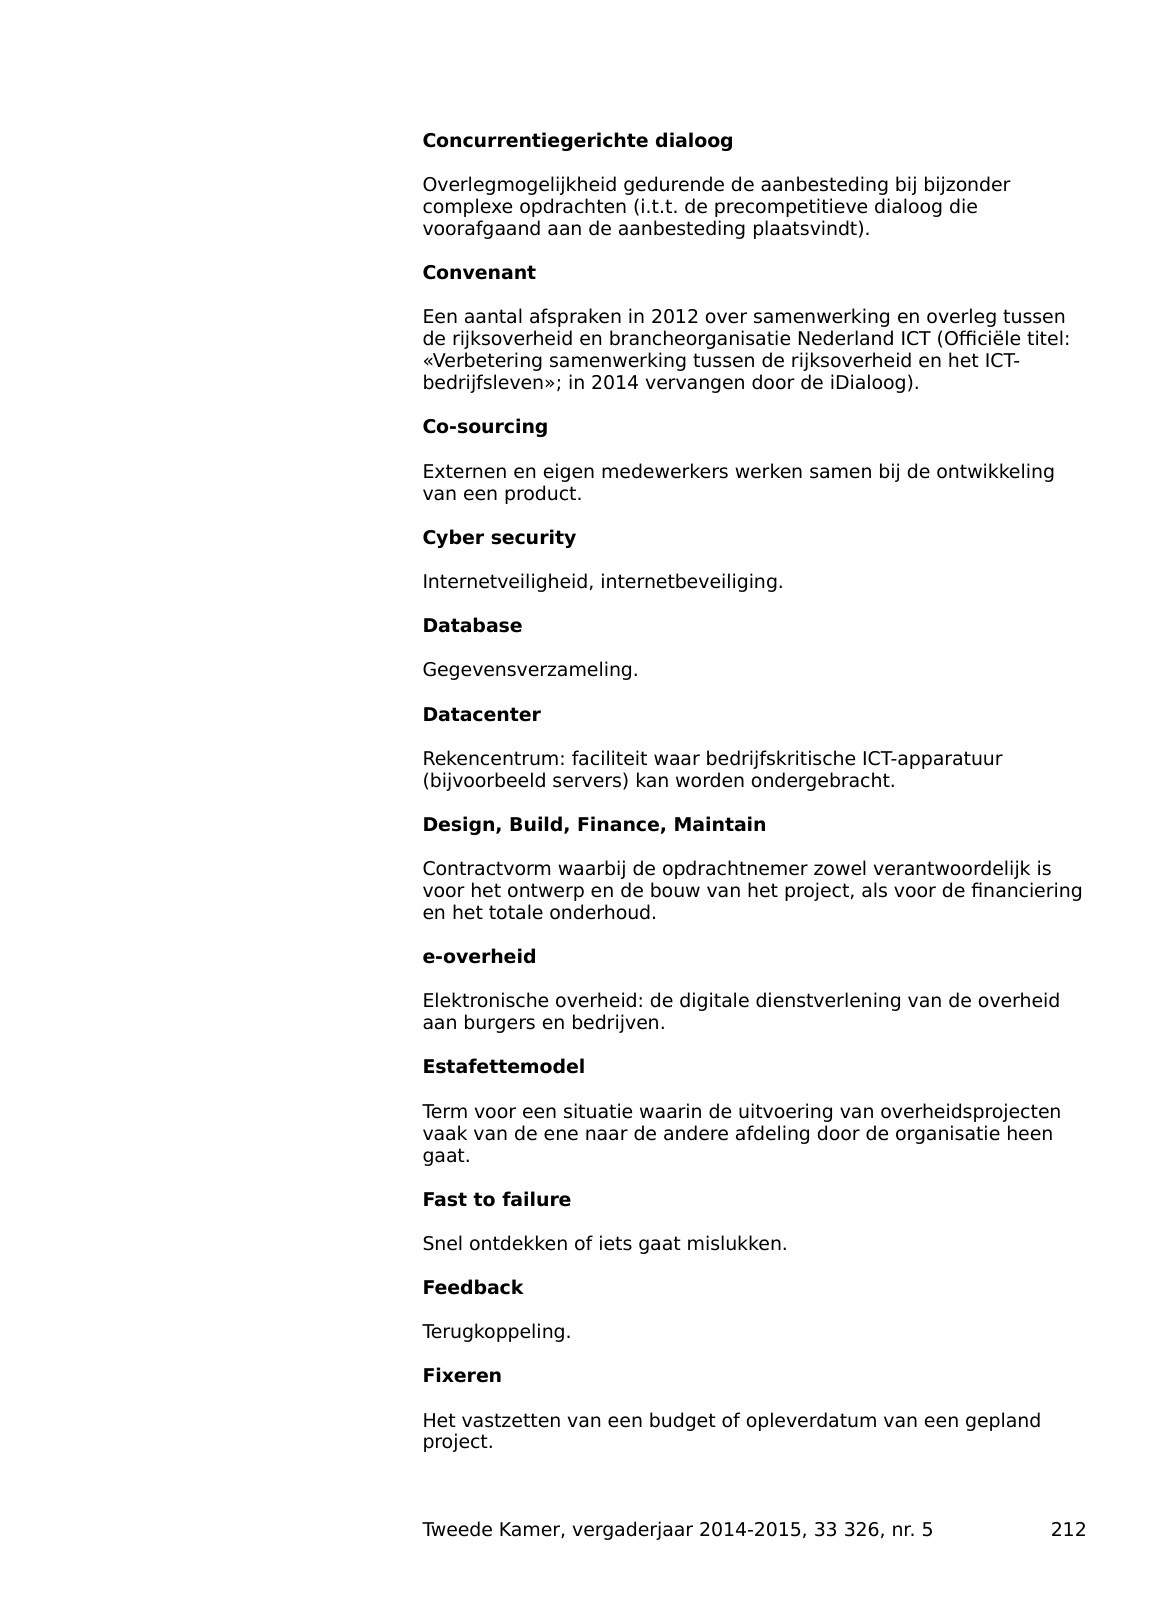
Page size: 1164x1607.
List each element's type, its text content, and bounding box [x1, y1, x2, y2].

subtitle Co-sourcing [422, 416, 1087, 438]
subtitle Database [422, 615, 1087, 637]
text Externen en eigen medewerkers werken samen bij de ontwikkeling van een product. [422, 461, 1087, 504]
subtitle Convenant [422, 262, 1087, 284]
text Overlegmogelijkheid gedurende de aanbesteding bij bijzonder complexe opdrachten (i.t.t. de precompetitieve dialoog die voorafgaand aan de aanbesteding plaatsvindt). [422, 174, 1087, 240]
subtitle Fast to failure [422, 1189, 1087, 1211]
subtitle e-overheid [422, 946, 1087, 968]
text Gegevensverzameling. [422, 659, 1087, 681]
text Het vastzetten van een budget of opleverdatum van een gepland project. [422, 1409, 1087, 1453]
text Rekencentrum: faciliteit waar bedrijfskritische ICT-apparatuur (bijvoorbeeld servers) kan worden ondergebracht. [422, 748, 1087, 792]
subtitle Concurrentiegerichte dialoog [422, 130, 1087, 152]
text Elektronische overheid: de digitale dienstverlening van de overheid aan burgers en bedrijven. [422, 990, 1087, 1034]
text Internetveiligheid, internetbeveiliging. [422, 571, 1087, 593]
subtitle Feedback [422, 1277, 1087, 1299]
text Contractvorm waarbij de opdrachtnemer zowel verantwoordelijk is voor het ontwerp en de bouw van het project, als voor de financiering en het totale onderhoud. [422, 858, 1087, 924]
subtitle Datacenter [422, 703, 1087, 725]
text Term voor een situatie waarin de uitvoering van overheidsprojecten vaak van de ene naar de andere afdeling door de organisatie heen gaat. [422, 1101, 1087, 1166]
subtitle Cyber security [422, 527, 1087, 549]
subtitle Fixeren [422, 1365, 1087, 1387]
text Snel ontdekken of iets gaat mislukken. [422, 1233, 1087, 1255]
text Een aantal afspraken in 2012 over samenwerking en overleg tussen de rijksoverheid en brancheorganisatie Nederland ICT (Officiële titel: «Verbetering samenwerking tussen de rijksoverheid en het ICT-bedrijfsleven»; in 2014 vervangen door de iDialoog). [422, 306, 1087, 394]
subtitle Estafettemodel [422, 1056, 1087, 1078]
subtitle Design, Build, Finance, Maintain [422, 814, 1087, 836]
text Terugkoppeling. [422, 1321, 1087, 1343]
